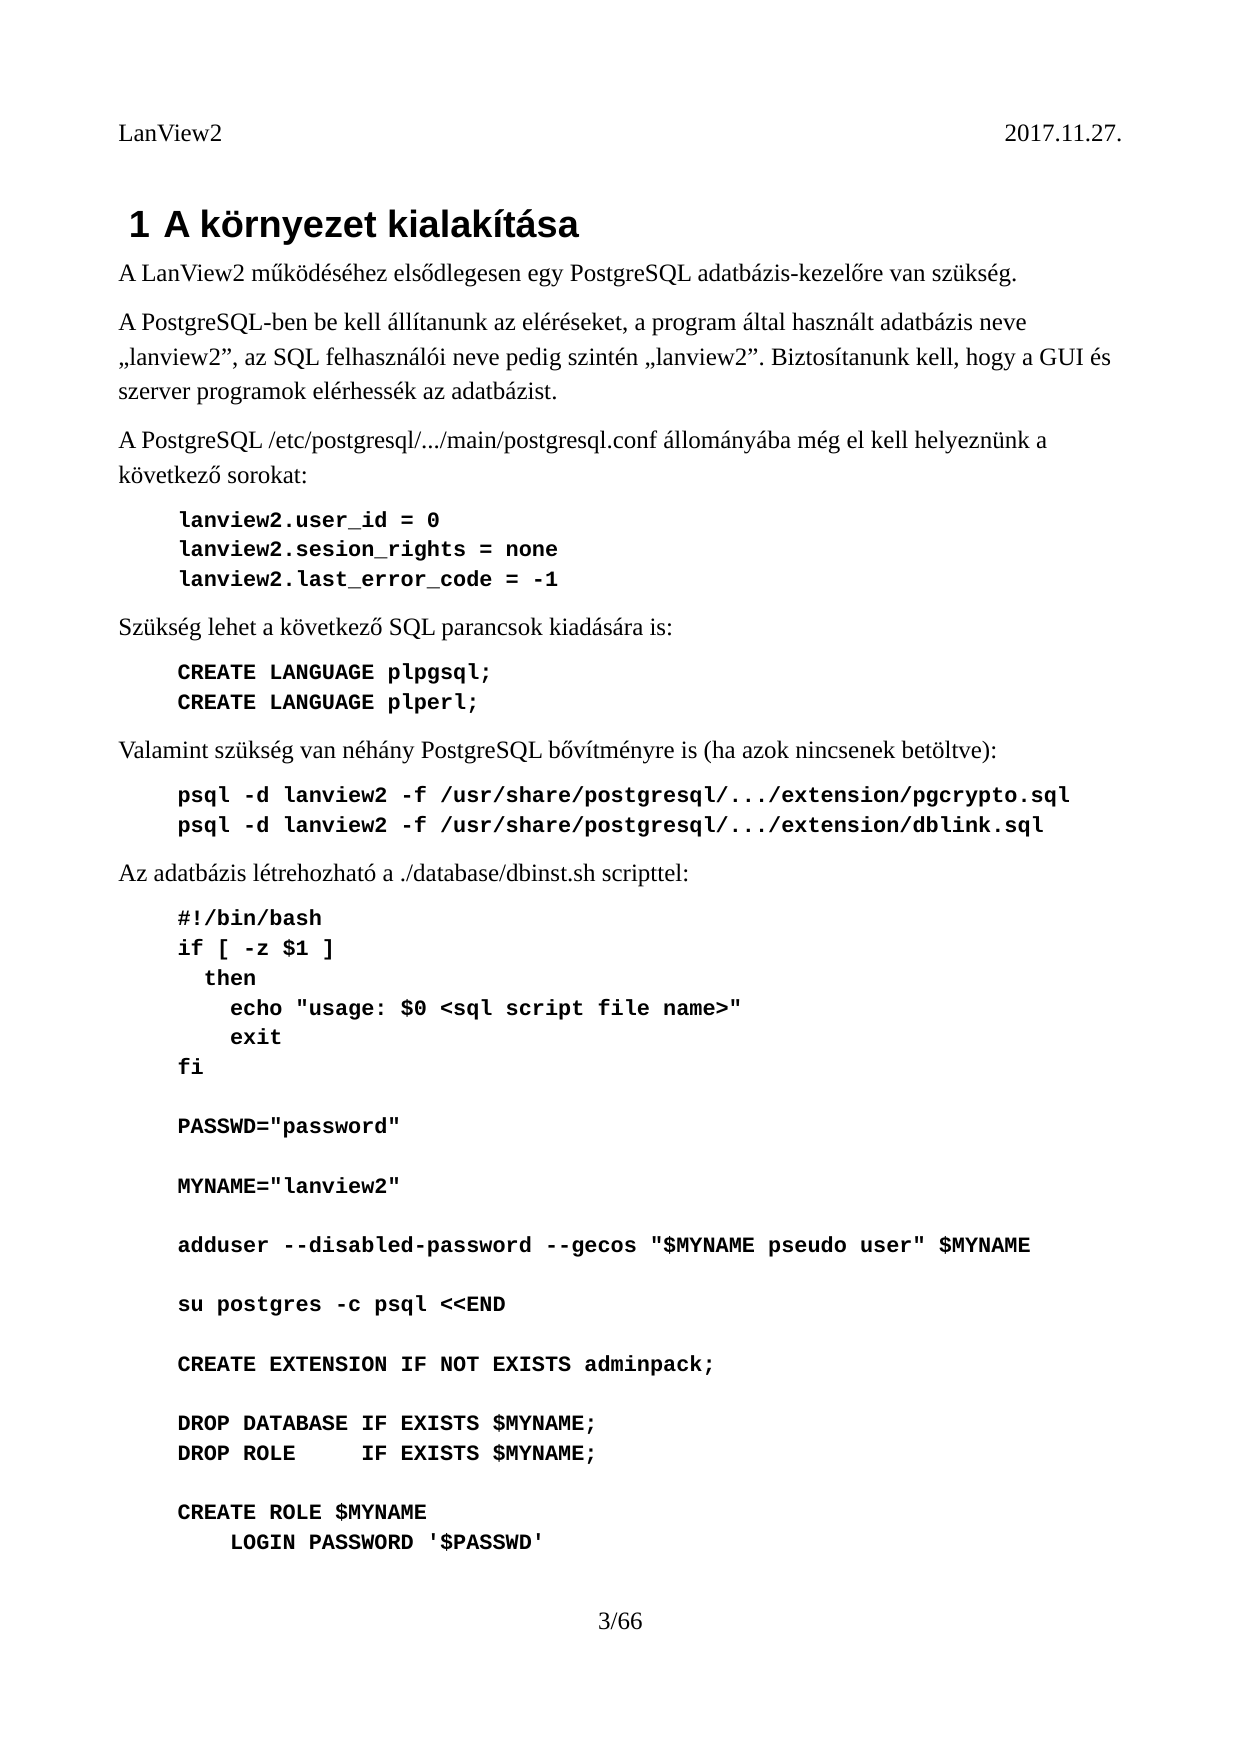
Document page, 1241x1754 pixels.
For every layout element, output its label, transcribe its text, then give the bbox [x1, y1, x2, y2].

text #!/bin/bash if [ -z $1 ] then echo "usage: $0 <sql script file name>" exit fi PASSWD="password" MYNAME="lanview2" adduser --disabled-password --gecos "$MYNAME pseudo user" $MYNAME su postgres -c psql <<END CREATE EXTENSION IF NOT EXISTS adminpack; DROP DATABASE IF EXISTS $MYNAME; DROP ROLE IF EXISTS $MYNAME; CREATE ROLE $MYNAME LOGIN PASSWORD '$PASSWD' [177, 908, 1122, 1556]
text CREATE LANGUAGE plpgsql; CREATE LANGUAGE plperl; [177, 662, 1122, 716]
text A PostgreSQL-ben be kell állítanunk az eléréseket, a program által használt adatbázis neve „lanview2”, az SQL felhasználói neve pedig szintén „lanview2”. Biztosítanunk kell, hogy a GUI és szerver programok elérhessék az adatbázist. [118, 307, 1122, 405]
subtitle A környezet kialakítása [118, 202, 1122, 246]
text A LanView2 működéséhez elsődlegesen egy PostgreSQL adatbázis-kezelőre van szükség. [118, 258, 1122, 287]
text A PostgreSQL /etc/postgresql/.../main/postgresql.conf állományába még el kell helyeznünk a következő sorokat: [118, 425, 1122, 488]
text Az adatbázis létrehozható a ./database/dbinst.sh scripttel: [118, 858, 1122, 887]
text psql -d lanview2 -f /usr/share/postgresql/.../extension/pgcrypto.sql psql -d lanview2 -f /usr/share/postgresql/.../extension/dblink.sql [177, 784, 1122, 839]
text Valamint szükség van néhány PostgreSQL bővítményre is (ha azok nincsenek betöltve): [118, 736, 1122, 764]
text Szükség lehet a következő SQL parancsok kiadására is: [118, 612, 1122, 641]
text lanview2.user_id = 0 lanview2.sesion_rights = none lanview2.last_error_code = -1 [177, 509, 1122, 593]
